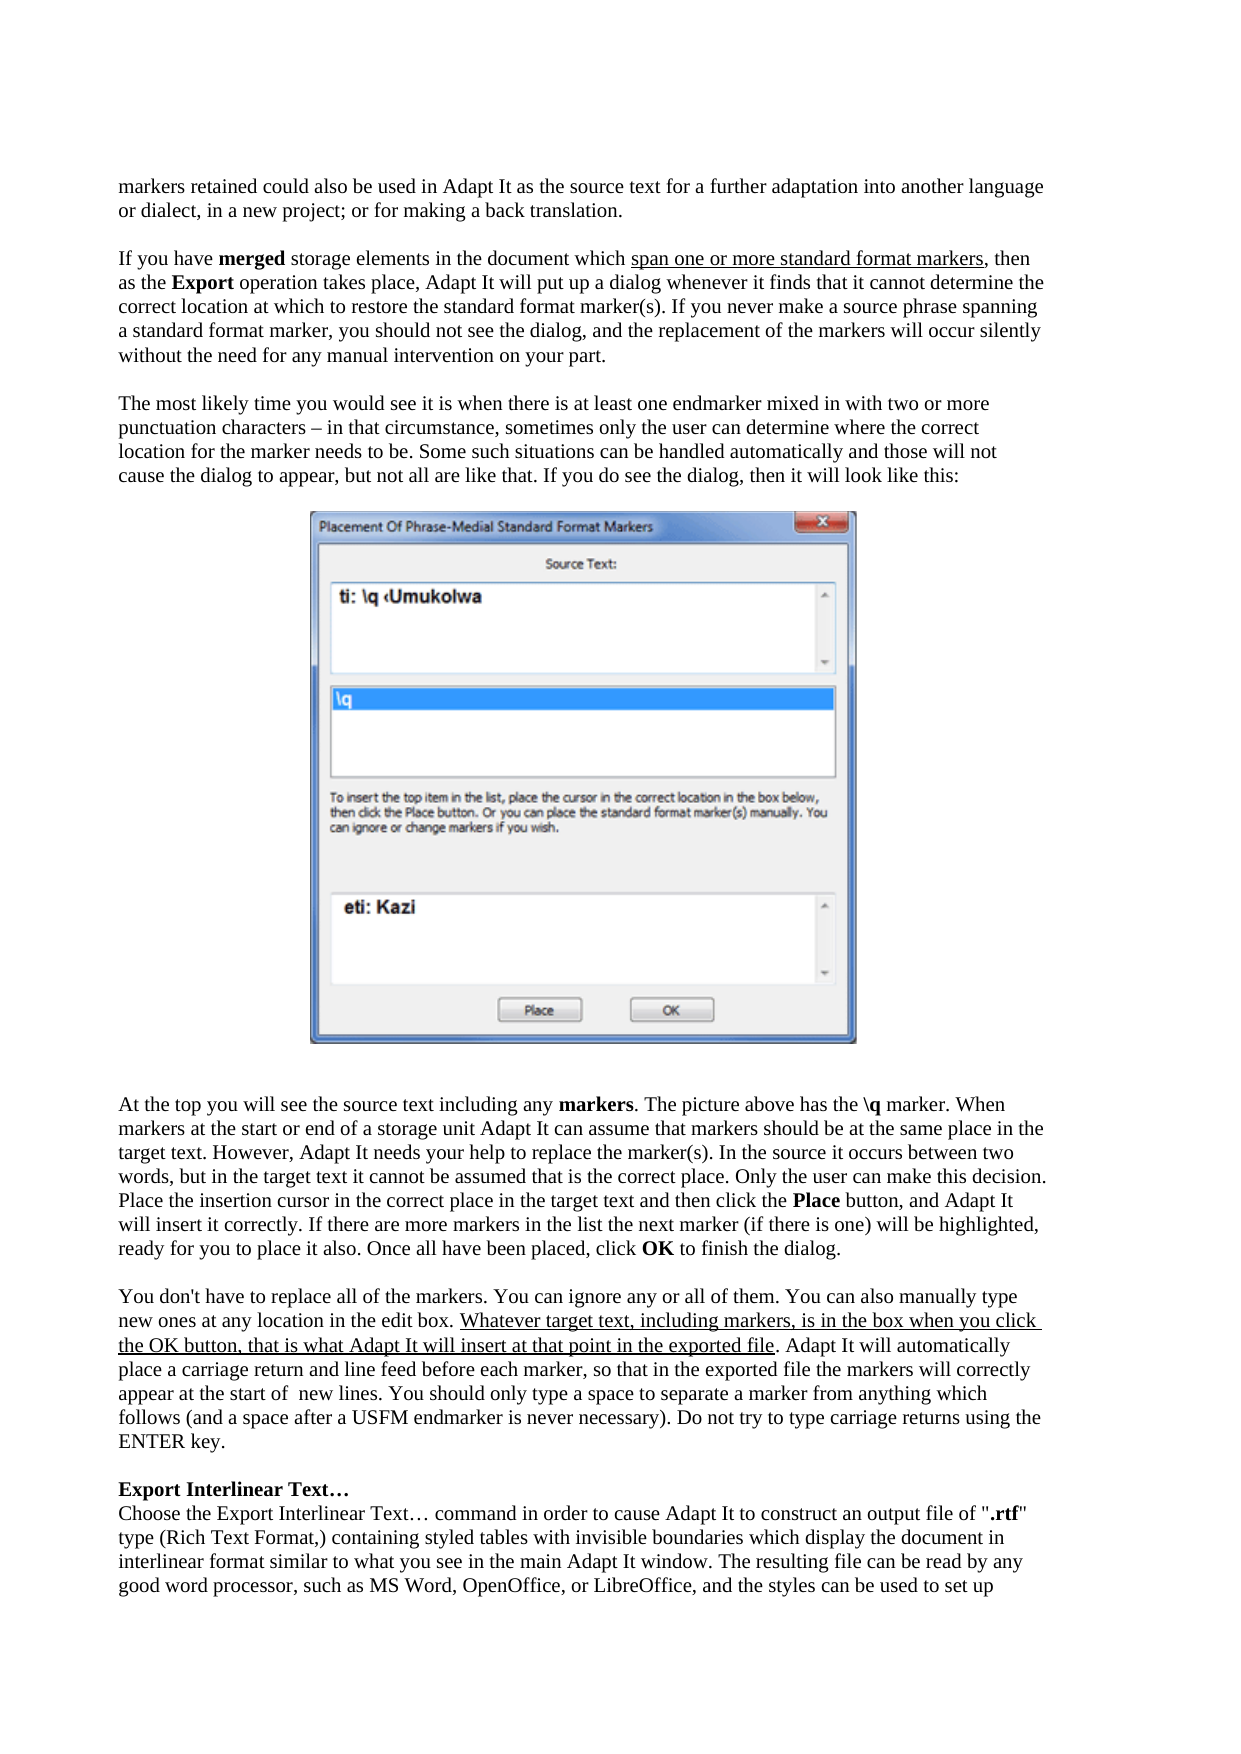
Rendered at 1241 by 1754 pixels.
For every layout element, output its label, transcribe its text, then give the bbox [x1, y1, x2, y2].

text If you have merged storage elements in the document which span one or more standard format markers, then as the Export operation takes place, Adapt It will put up a dialog whenever it finds that it cannot determine the correct location at which to restore the standard format marker(s). If you never make a source phrase spanning a standard format marker, you should not see the dialog, and the replacement of the markers will occur silently without the need for any manual intervention on your part. [118, 246, 1048, 367]
text You don't have to replace all of the markers. You can ignore any or all of them. You can also manually type new ones at any location in the edit box. Whatever target text, including markers, is in the box when you click the OK button, that is what Adapt It will insert at that point in the exported file. Adapt It will automatically place a carriage return and line feed before each marker, so that in the exported file the markers will correctly appear at the start of new lines. You should only type a space to separate a marker from anything which follows (and a space after a USFM endmarker is never necessary). Do not try to type carriage returns using the ENTER key. [118, 1284, 1048, 1453]
text At the top you will see the source text including any markers. The picture above has the \q marker. When markers at the start or end of a storage unit Adapt It can assume that markers should be at the same place in the target text. However, Adapt It needs your help to replace the marker(s). In the source it occurs between two words, but in the target text it cannot be assumed that is the correct place. Only the user can make this decision. Place the insertion cursor in the correct place in the target text and then click the Place button, and Adapt It will insert it correctly. If there are more markers in the list the next marker (if there is one) will be highlighted, ready for you to place it also. Once all have been placed, click OK to finish the dialog. [118, 1092, 1048, 1260]
picture [310, 511, 857, 1044]
text markers retained could also be used in Adapt It as the source text for a further adaptation into another language or dialect, in a new project; or for making a back translation. [118, 174, 1048, 222]
text The most likely time you would see it is when there is at least one endmarker mixed in with two or more punctuation characters – in that circumstance, sometimes only the user can determine where the correct location for the marker needs to be. Some such situations can be handled automatically and those will not cause the dialog to appear, but not all are like that. If you do see the dialog, then it will look like this: [118, 391, 1048, 487]
text Export Interlinear Text… Choose the Export Interlinear Text… command in order to cause Adapt It to construct an output file of ".rtf" type (Rich Text Format,) containing styled tables with invisible boundaries which display the document in interlinear format similar to what you see in the main Adapt It window. The resulting file can be read by any good word processor, such as MS Word, OpenOffice, or LibreOffice, and the styles can be used to set up [118, 1477, 1048, 1597]
